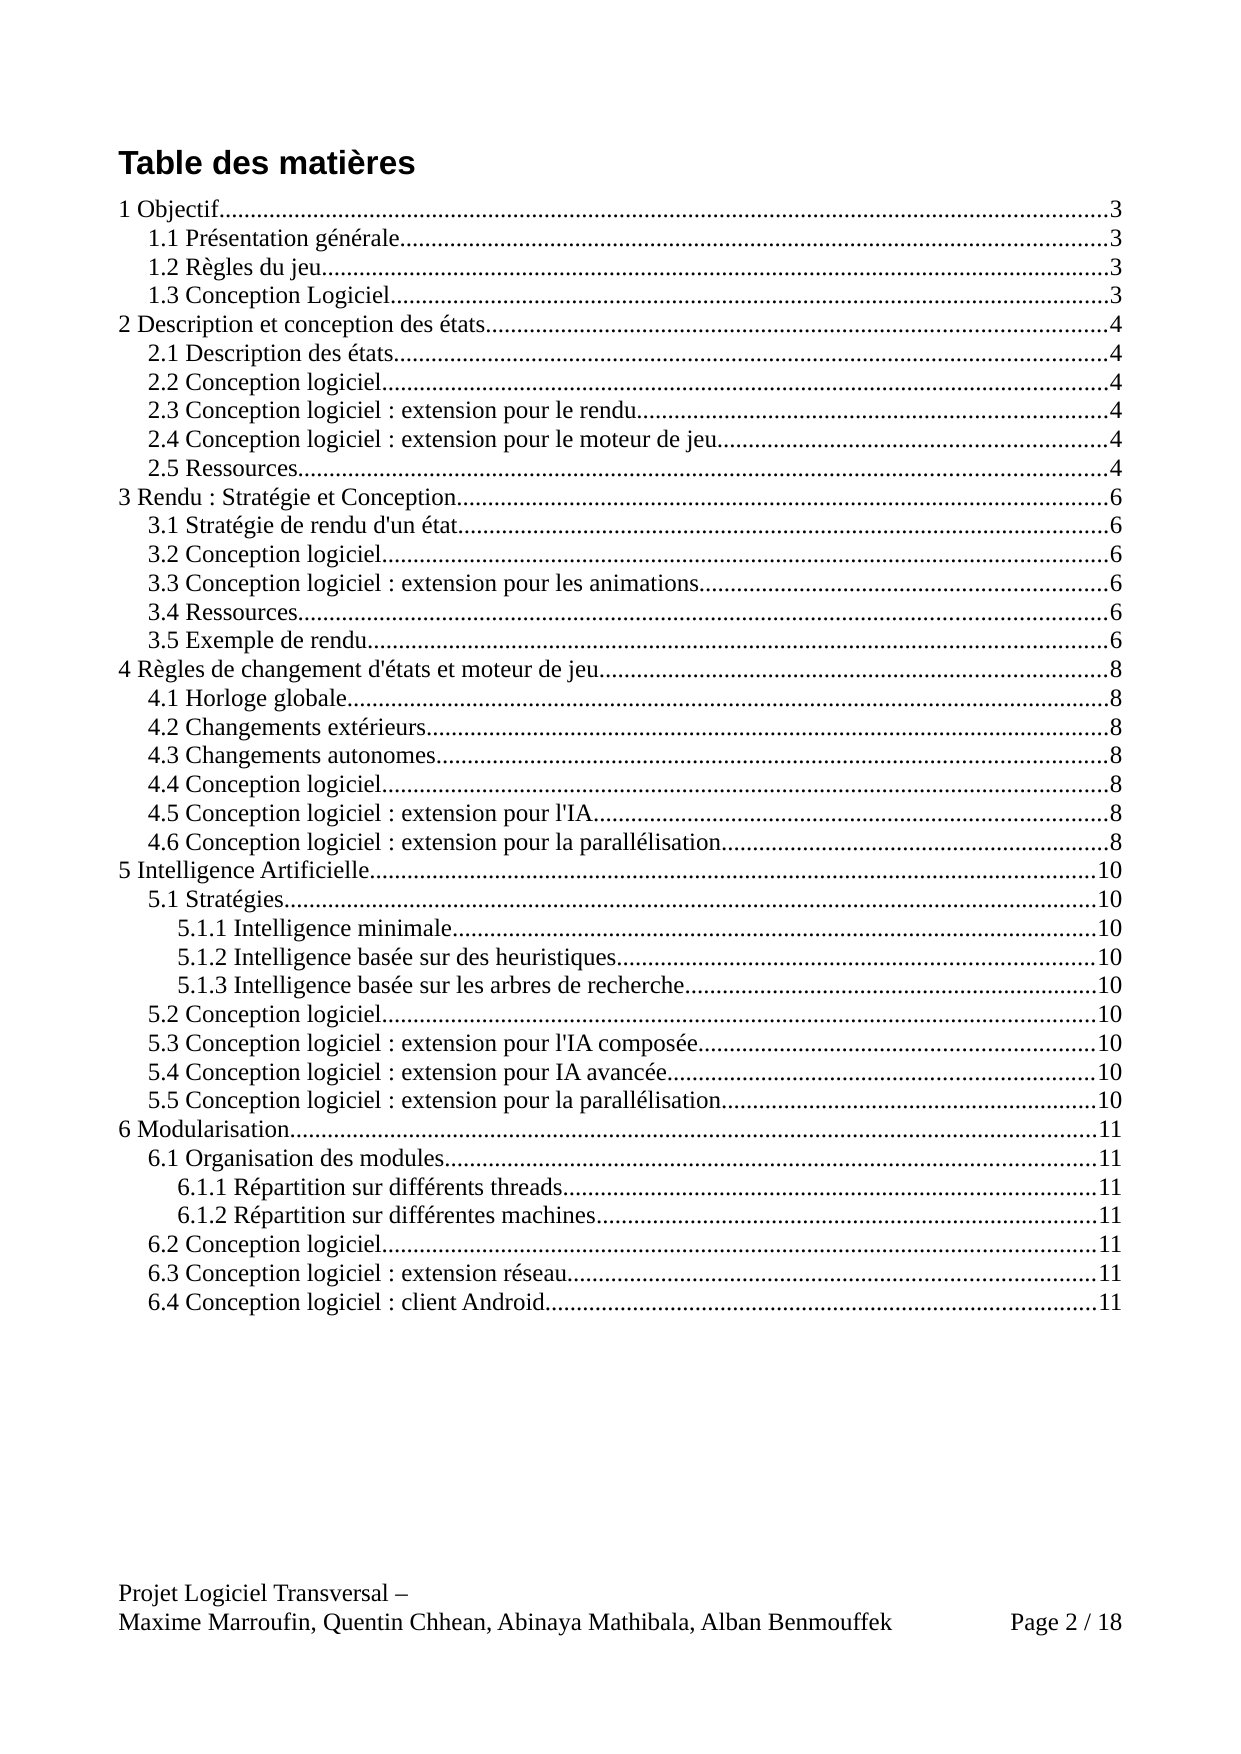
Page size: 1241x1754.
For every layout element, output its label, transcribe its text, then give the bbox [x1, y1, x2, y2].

text 2 Description et conception des états 4 [118, 309, 1122, 338]
text 6.1.2 Répartition sur différentes machines 11 [177, 1200, 1122, 1229]
text 1.2 Règles du jeu 3 [148, 252, 1122, 280]
text 1 Objectif 3 [118, 194, 1122, 223]
text 2.2 Conception logiciel 4 [148, 367, 1122, 395]
text 2.3 Conception logiciel : extension pour le rendu 4 [148, 395, 1122, 424]
text 3 Rendu : Stratégie et Conception 6 [118, 482, 1122, 510]
text 4.2 Changements extérieurs 8 [148, 712, 1122, 740]
text 5.1.3 Intelligence basée sur les arbres de recherche 10 [177, 970, 1122, 999]
text 3.2 Conception logiciel 6 [148, 539, 1122, 568]
text 3.5 Exemple de rendu 6 [148, 625, 1122, 654]
text 2.5 Ressources 4 [148, 453, 1122, 482]
text 3.4 Ressources 6 [148, 597, 1122, 625]
text 6.1.1 Répartition sur différents threads 11 [177, 1172, 1122, 1200]
text 5 Intelligence Artificielle 10 [118, 855, 1122, 884]
text 6.3 Conception logiciel : extension réseau 11 [148, 1258, 1122, 1287]
text 1.1 Présentation générale 3 [148, 223, 1122, 252]
text 4.3 Changements autonomes 8 [148, 740, 1122, 769]
text 4.4 Conception logiciel 8 [148, 769, 1122, 798]
text 5.1.1 Intelligence minimale 10 [177, 913, 1122, 942]
text 1.3 Conception Logiciel 3 [148, 280, 1122, 309]
subtitle Table des matières [118, 143, 1122, 182]
text 6.1 Organisation des modules 11 [148, 1143, 1122, 1172]
text 6.2 Conception logiciel 11 [148, 1229, 1122, 1258]
text 4.5 Conception logiciel : extension pour l'IA 8 [148, 798, 1122, 827]
text 3.3 Conception logiciel : extension pour les animations 6 [148, 568, 1122, 597]
text 5.1 Stratégies 10 [148, 884, 1122, 913]
text 4 Règles de changement d'états et moteur de jeu 8 [118, 654, 1122, 683]
text 6 Modularisation 11 [118, 1114, 1122, 1143]
text 4.6 Conception logiciel : extension pour la parallélisation 8 [148, 827, 1122, 855]
text 2.1 Description des états 4 [148, 338, 1122, 367]
text 4.1 Horloge globale 8 [148, 683, 1122, 712]
text 2.4 Conception logiciel : extension pour le moteur de jeu 4 [148, 424, 1122, 453]
text 5.5 Conception logiciel : extension pour la parallélisation 10 [148, 1085, 1122, 1114]
text 3.1 Stratégie de rendu d'un état 6 [148, 510, 1122, 539]
text 5.1.2 Intelligence basée sur des heuristiques 10 [177, 942, 1122, 970]
text 6.4 Conception logiciel : client Android 11 [148, 1287, 1122, 1315]
text 5.3 Conception logiciel : extension pour l'IA composée 10 [148, 1028, 1122, 1057]
text 5.4 Conception logiciel : extension pour IA avancée 10 [148, 1057, 1122, 1085]
text 5.2 Conception logiciel 10 [148, 999, 1122, 1028]
